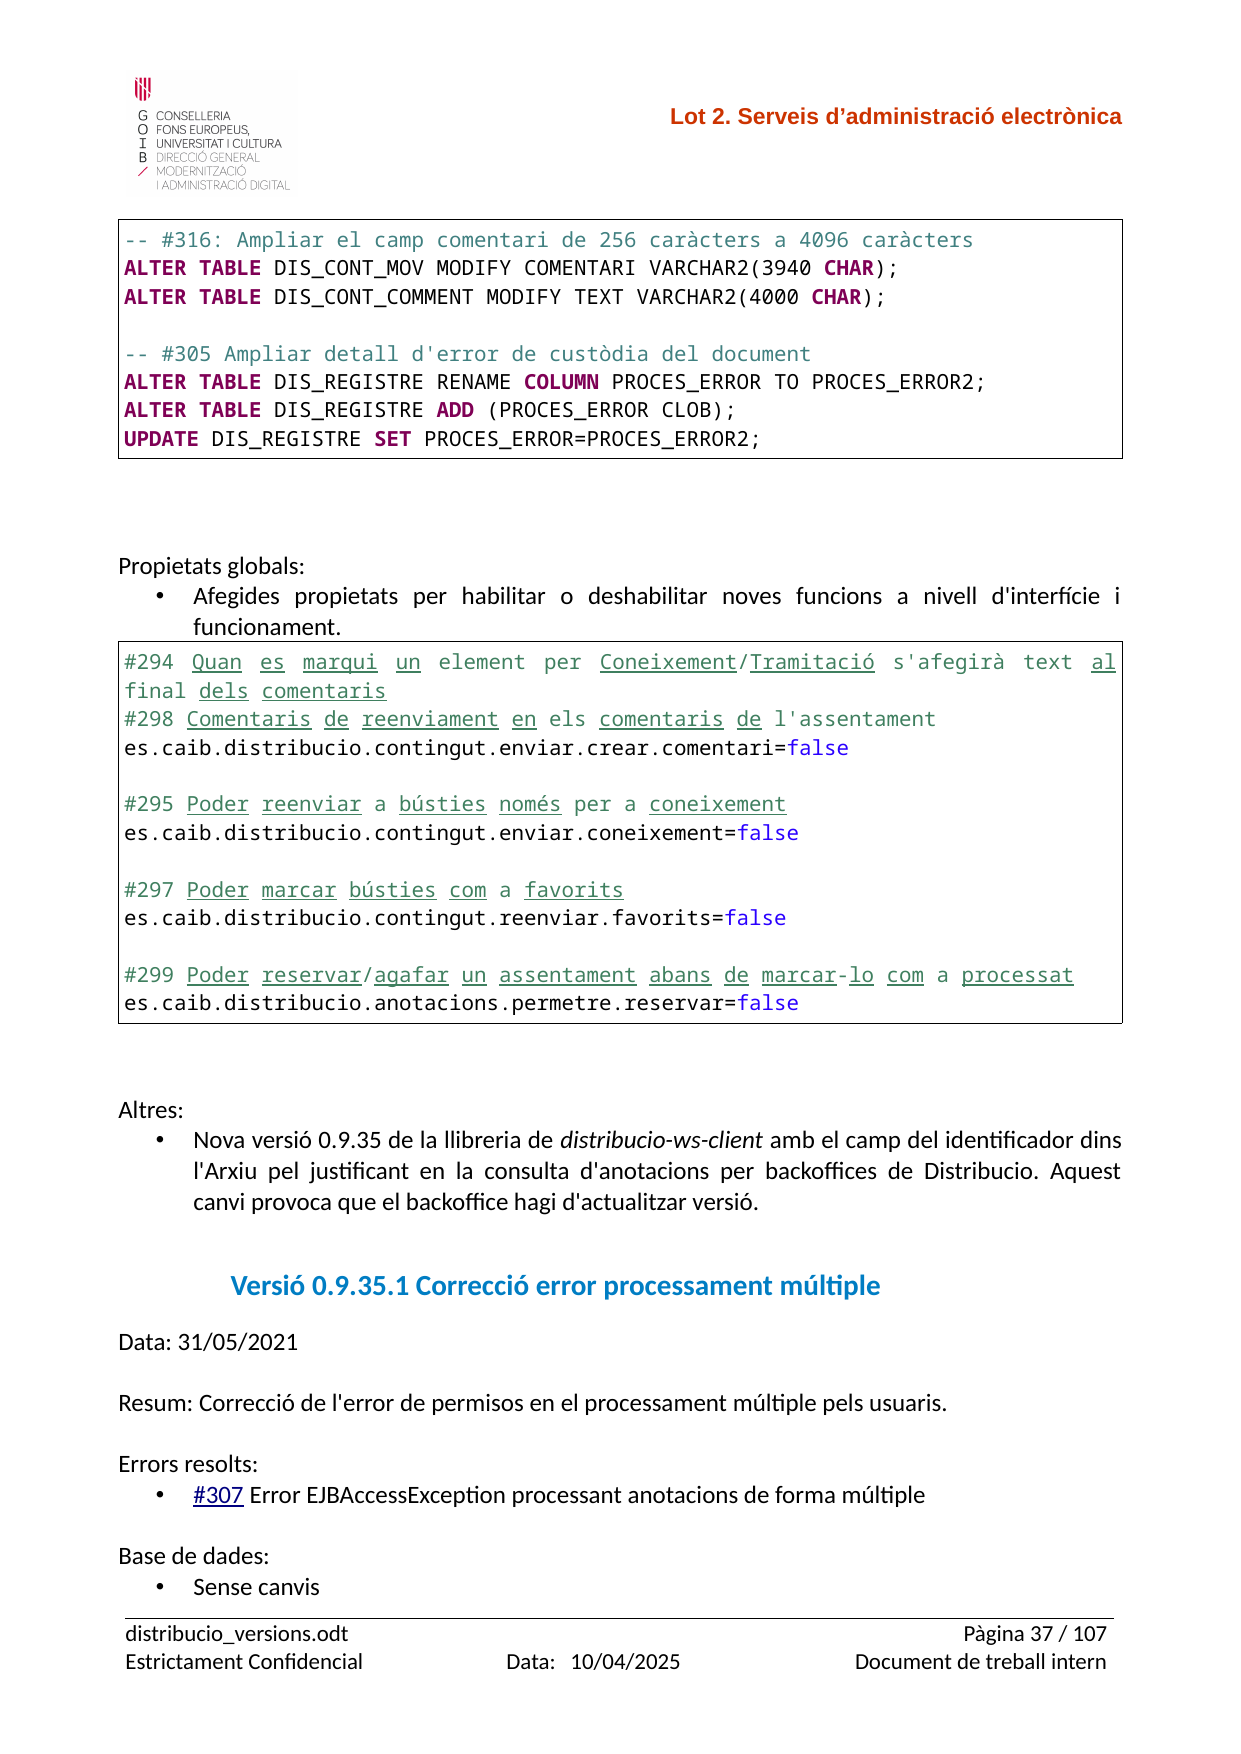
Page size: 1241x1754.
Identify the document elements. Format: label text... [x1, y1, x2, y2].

text Altres: [118, 1094, 1122, 1124]
text Resum: Correcció de l'error de permisos en el processament múltiple pels usuaris. [118, 1388, 1122, 1418]
list #307 Error EJBAccessException processant anotacions de forma múltiple [156, 1479, 1122, 1510]
text Data: 31/05/2021 [118, 1327, 1122, 1357]
text Propietats globals: [118, 550, 1122, 580]
list Afegides propietats per habilitar o deshabilitar noves funcions a nivell d'interfície i funcionament. [156, 580, 1122, 641]
picture [126, 70, 299, 197]
list Sense canvis [156, 1571, 1122, 1601]
table_header #294 Quan es marqui un element per Coneixement/Tramitació s'afegirà text al final dels comentaris #298 Comentaris de reenviament en els comentaris de l'assentament es.caib.distribucio.contingut.enviar.crear.comentari=false #295 Poder reenviar a bústies només per a coneixement es.caib.distribucio.contingut.enviar.coneixement=false #297 Poder marcar bústies com a favorits es.caib.distribucio.contingut.reenviar.favorits=false #299 Poder reservar/agafar un assentament abans de marcar-lo com a processat es.caib.distribucio.anotacions.permetre.reservar=false [119, 642, 1122, 1023]
subtitle Versió 0.9.35.1 Correcció error processament múltiple [153, 1267, 1122, 1303]
text Base de dades: [118, 1540, 1122, 1571]
text Errors resolts: [118, 1449, 1122, 1479]
table_header -- #316: Ampliar el camp comentari de 256 caràcters a 4096 caràcters ALTER TABLE DIS_CONT_MOV MODIFY COMENTARI VARCHAR2(3940 CHAR); ALTER TABLE DIS_CONT_COMMENT MODIFY TEXT VARCHAR2(4000 CHAR); -- #305 Ampliar detall d'error de custòdia del document ALTER TABLE DIS_REGISTRE RENAME COLUMN PROCES_ERROR TO PROCES_ERROR2; ALTER TABLE DIS_REGISTRE ADD (PROCES_ERROR CLOB); UPDATE DIS_REGISTRE SET PROCES_ERROR=PROCES_ERROR2; [119, 220, 1122, 458]
list Nova versió 0.9.35 de la llibreria de distribucio-ws-client amb el camp del identificador dins l'Arxiu pel justificant en la consulta d'anotacions per backoffices de Distribucio. Aquest canvi provoca que el backoffice hagi d'actualitzar versió. [156, 1124, 1122, 1216]
